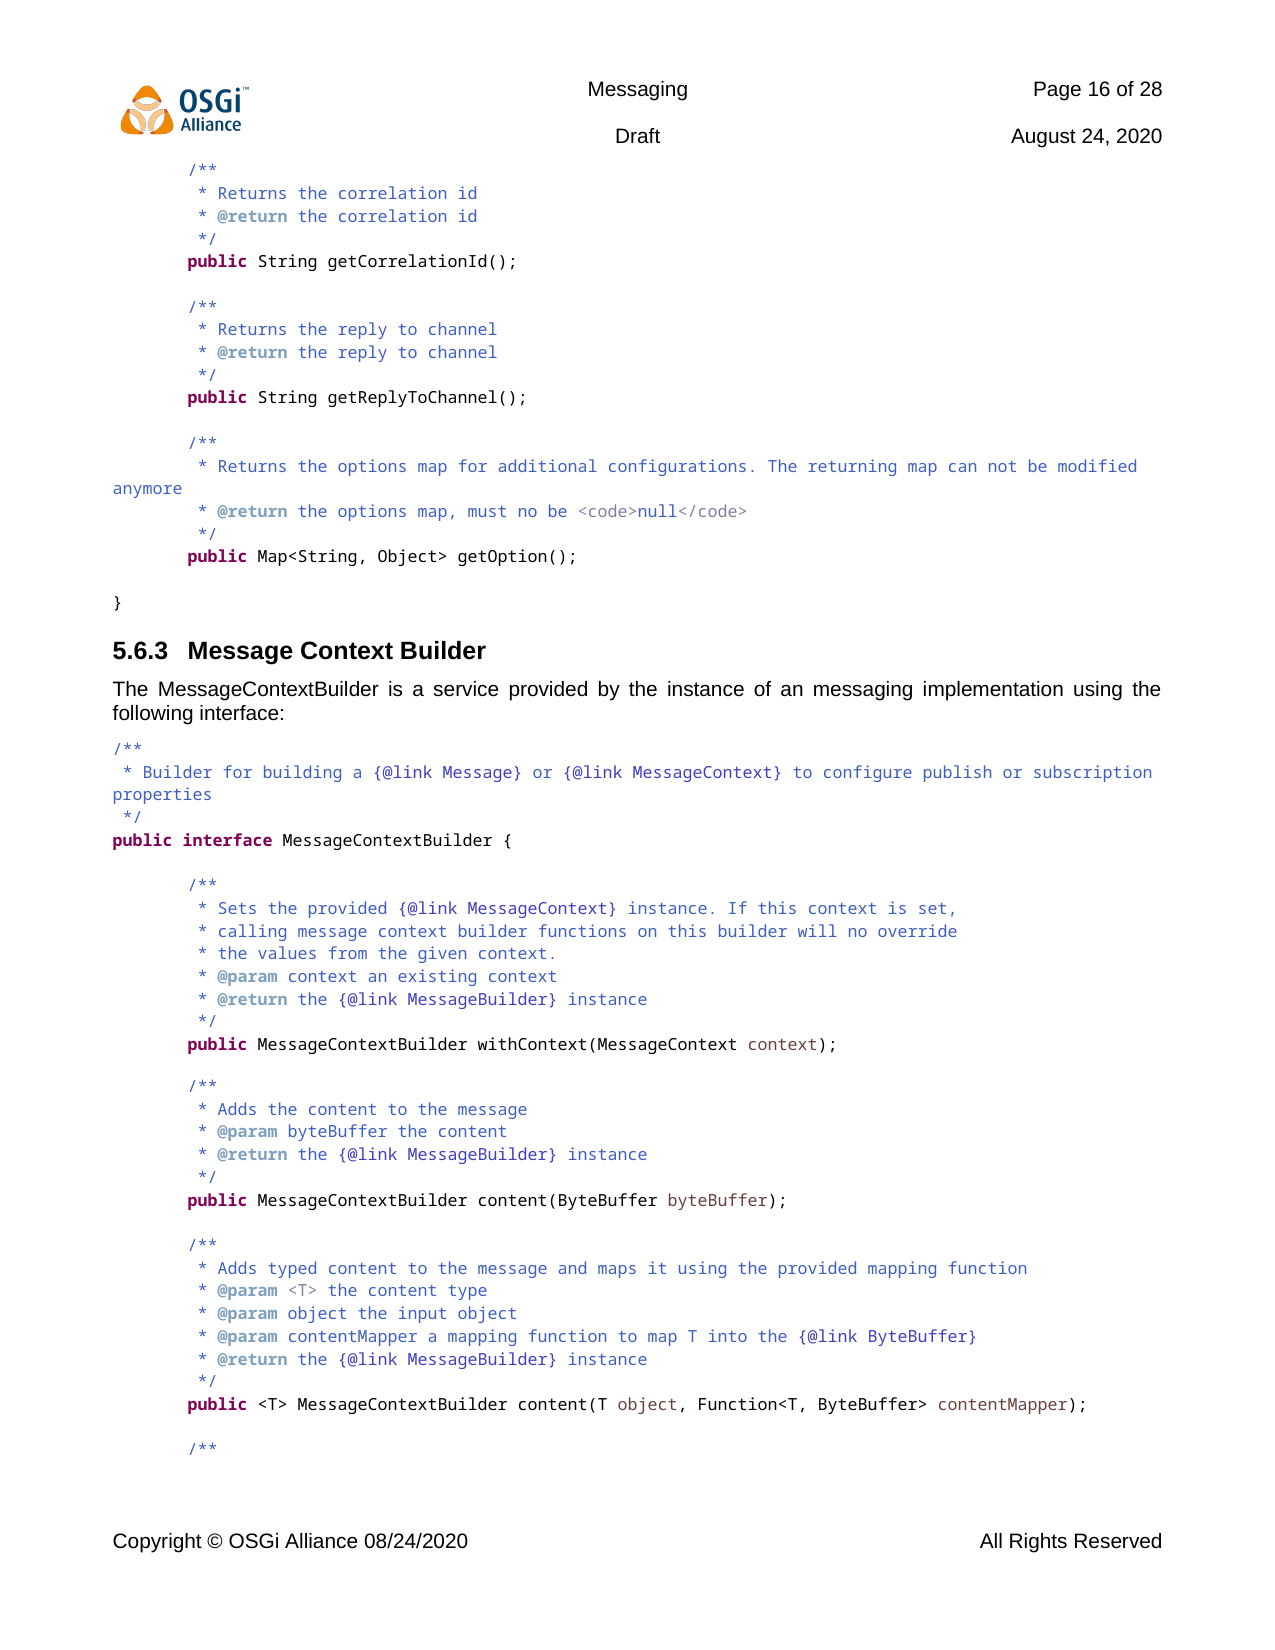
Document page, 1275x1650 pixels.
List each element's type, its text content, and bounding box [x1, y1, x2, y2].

text /** [112, 1438, 1162, 1461]
text * @return the options map, must no be <code>null</code> [112, 499, 1162, 522]
text } [112, 590, 1162, 613]
picture [113, 78, 257, 142]
text /** [112, 1074, 1162, 1097]
text /** [112, 1233, 1162, 1256]
text * @param <T> the content type [112, 1279, 1162, 1302]
text */ [112, 522, 1162, 545]
text public MessageContextBuilder withContext(MessageContext context); [112, 1033, 1162, 1055]
text /** [112, 295, 1162, 318]
text public String getCorrelationId(); [112, 250, 1162, 272]
text * Returns the options map for additional configurations. The returning map can not be modified anymore [112, 454, 1162, 499]
text */ [112, 806, 1162, 828]
text * Returns the reply to channel [112, 318, 1162, 341]
text /** [112, 737, 1162, 760]
text * the values from the given context. [112, 942, 1162, 964]
text /** [112, 431, 1162, 454]
text */ [112, 363, 1162, 386]
text * @param contentMapper a mapping function to map T into the {@link ByteBuffer} [112, 1324, 1162, 1347]
text /** [112, 159, 1162, 182]
text public Map<String, Object> getOption(); [112, 545, 1162, 568]
text * Returns the correlation id [112, 182, 1162, 204]
text public String getReplyToChannel(); [112, 386, 1162, 409]
text * calling message context builder functions on this builder will no override [112, 919, 1162, 942]
text * @return the reply to channel [112, 341, 1162, 363]
text * Sets the provided {@link MessageContext} instance. If this context is set, [112, 896, 1162, 919]
text * @return the {@link MessageBuilder} instance [112, 1347, 1162, 1370]
text * @param object the input object [112, 1302, 1162, 1324]
text */ [112, 1010, 1162, 1033]
text * Adds the content to the message [112, 1097, 1162, 1120]
text * Builder for building a {@link Message} or {@link MessageContext} to configure publish or subscription properties [112, 760, 1162, 806]
text public MessageContextBuilder content(ByteBuffer byteBuffer); [112, 1188, 1162, 1211]
text * @return the correlation id [112, 204, 1162, 227]
text /** [112, 874, 1162, 896]
text */ [112, 1165, 1162, 1188]
text public <T> MessageContextBuilder content(T object, Function<T, ByteBuffer> contentMapper); [112, 1392, 1162, 1415]
subtitle Message Context Builder [112, 636, 1162, 664]
text * @return the {@link MessageBuilder} instance [112, 987, 1162, 1010]
text */ [112, 1370, 1162, 1392]
text public interface MessageContextBuilder { [112, 828, 1162, 851]
text */ [112, 227, 1162, 250]
text * @return the {@link MessageBuilder} instance [112, 1143, 1162, 1165]
text * Adds typed content to the message and maps it using the provided mapping function [112, 1256, 1162, 1279]
text The MessageContextBuilder is a service provided by the instance of an messaging implementation using the following interface: [112, 677, 1162, 725]
text * @param byteBuffer the content [112, 1120, 1162, 1143]
text * @param context an existing context [112, 964, 1162, 987]
